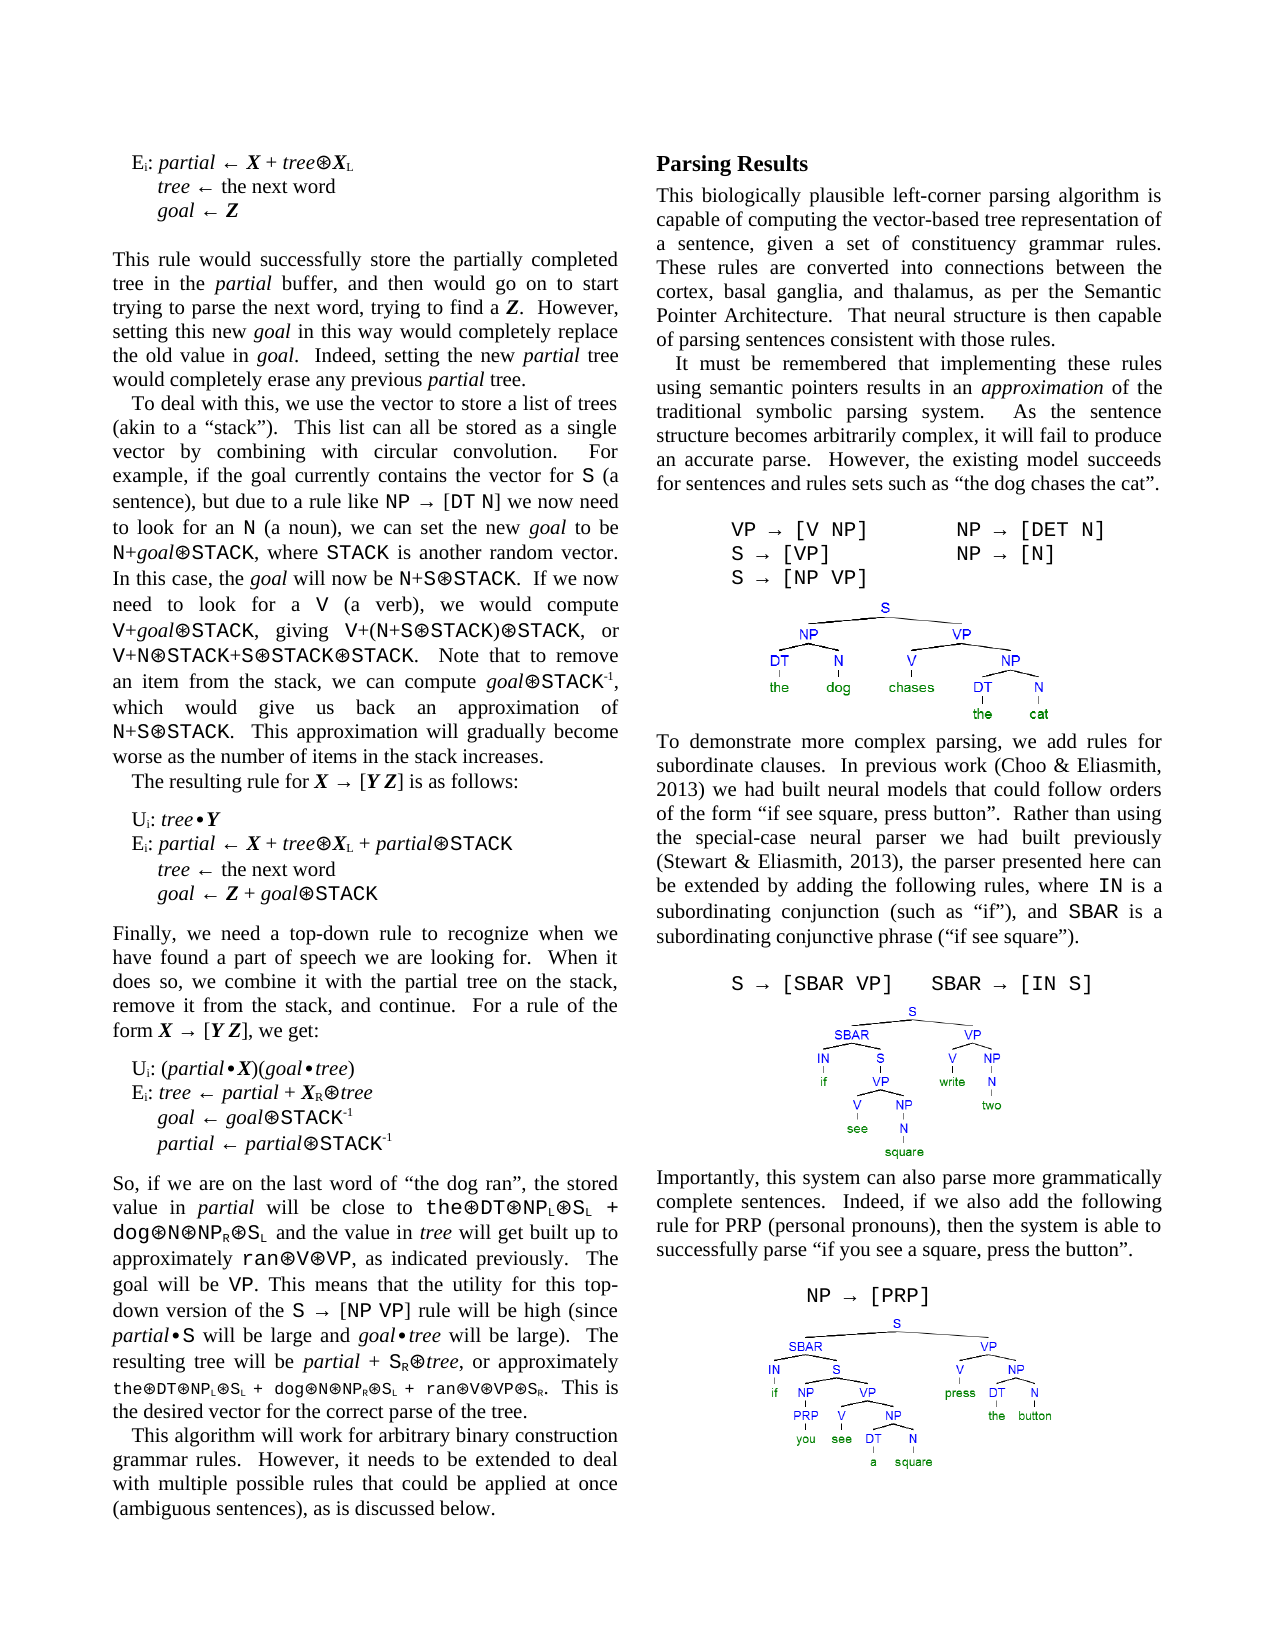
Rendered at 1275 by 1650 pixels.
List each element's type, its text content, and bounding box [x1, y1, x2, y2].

text tree ← the next word [112, 857, 619, 881]
text Ei: partial ← X + tree⊛XL + partial⊛STACK [112, 831, 619, 857]
text Finally, we need a top-down rule to recognize when we have found a part of speech we are looking for. When it does so, we combine it with the partial tree on the stack, remove it from the stack, and continue. For a rule of the form X → [Y Z], we get: [112, 921, 619, 1042]
text goal ← goal⊛STACK-1 [112, 1105, 619, 1130]
text S → [NP VP] [656, 567, 1162, 590]
text tree ← the next word [112, 174, 619, 198]
text goal ← Z + goal⊛STACK [112, 881, 619, 907]
text This algorithm will work for arbitrary binary construction grammar rules. However, it needs to be extended to deal with multiple possible rules that could be applied at once (ambiguous sentences), as is discussed below. [112, 1423, 619, 1519]
text goal ← Z [112, 198, 619, 222]
text Ui: tree∙Y [112, 807, 619, 831]
picture [758, 590, 1060, 729]
text To deal with this, we use the vector to store a list of trees (akin to a “stack”). This list can all be stored as a single vector by combining with circular convolution. For example, if the goal currently contains the vector for S (a sentence), but due to a rule like NP → [DT N] we now need to look for an N (a noun), we can set the new goal to be N+goal⊛STACK, where STACK is another random vector. In this case, the goal will now be N+S⊛STACK. If we now need to look for a V (a verb), we would compute V+goal⊛STACK, giving V+(N+S⊛STACK)⊛STACK, or V+N⊛STACK+S⊛STACK⊛STACK. Note that to remove an item from the stack, we can compute goal⊛STACK-1, which would give us back an approximation of N+S⊛STACK. This approximation will gradually become worse as the number of items in the stack increases. [112, 391, 619, 768]
text NP → [PRP] [656, 1285, 1162, 1309]
text This rule would successfully store the partially completed tree in the partial buffer, and then would go on to start trying to parse the next word, trying to find a Z. However, setting this new goal in this way would completely replace the old value in goal. Indeed, setting the new partial tree would completely erase any previous partial tree. [112, 247, 619, 391]
picture [758, 1308, 1060, 1475]
text S → [VP] NP → [N] [656, 543, 1162, 567]
text S → [SBAR VP] SBAR → [IN S] [656, 972, 1162, 996]
text Ei: partial ← X + tree⊛XL [112, 150, 619, 174]
picture [807, 996, 1012, 1165]
text The resulting rule for X → [Y Z] is as follows: [112, 768, 619, 793]
text This biologically plausible left-corner parsing algorithm is capable of computing the vector-based tree representation of a sentence, given a set of constituency grammar rules. These rules are converted into connections between the cortex, basal ganglia, and thalamus, as per the Semantic Pointer Architecture. That neural structure is then capable of parsing sentences consistent with those rules. [656, 183, 1162, 351]
text It must be remembered that implementing these rules using semantic pointers results in an approximation of the traditional symbolic parsing system. As the sentence structure becomes arbitrarily complex, it will fail to produce an accurate parse. However, the existing model succeeds for sentences and rules sets such as “the dog chases the cat”. [656, 351, 1162, 495]
subtitle Parsing Results [656, 150, 1162, 176]
text VP → [V NP] NP → [DET N] [656, 519, 1162, 543]
text Ei: tree ← partial + XR⊛tree [112, 1080, 619, 1105]
text partial ← partial⊛STACK-1 [112, 1130, 619, 1156]
text Ui: (partial∙X)(goal∙tree) [112, 1056, 619, 1080]
text So, if we are on the last word of “the dog ran”, the stored value in partial will be close to the⊛DT⊛NPL⊛SL + dog⊛N⊛NPR⊛SL and the value in tree will get built up to approximately ran⊛V⊛VP, as indicated previously. The goal will be VP. This means that the utility for this top-down version of the S → [NP VP] rule will be high (since partial∙S will be large and goal∙tree will be large). The resulting tree will be partial + SR⊛tree, or approximately the⊛DT⊛NPL⊛SL + dog⊛N⊛NPR⊛SL + ran⊛V⊛VP⊛SR. This is the desired vector for the correct parse of the tree. [112, 1171, 619, 1423]
text Importantly, this system can also parse more grammatically complete sentences. Indeed, if we also add the following rule for PRP (personal pronouns), then the system is able to successfully parse “if you see a square, press the button”. [656, 1165, 1162, 1261]
text To demonstrate more complex parsing, we add rules for subordinate clauses. In previous work (Choo & Eliasmith, 2013) we had built neural models that could follow orders of the form “if see square, press button”. Rather than using the special-case neural parser we had built previously (Stewart & Eliasmith, 2013), the parser presented here can be extended by adding the following rules, where IN is a subordinating conjunction (such as “if”), and SBAR is a subordinating conjunctive phrase (“if see square”). [656, 728, 1162, 948]
